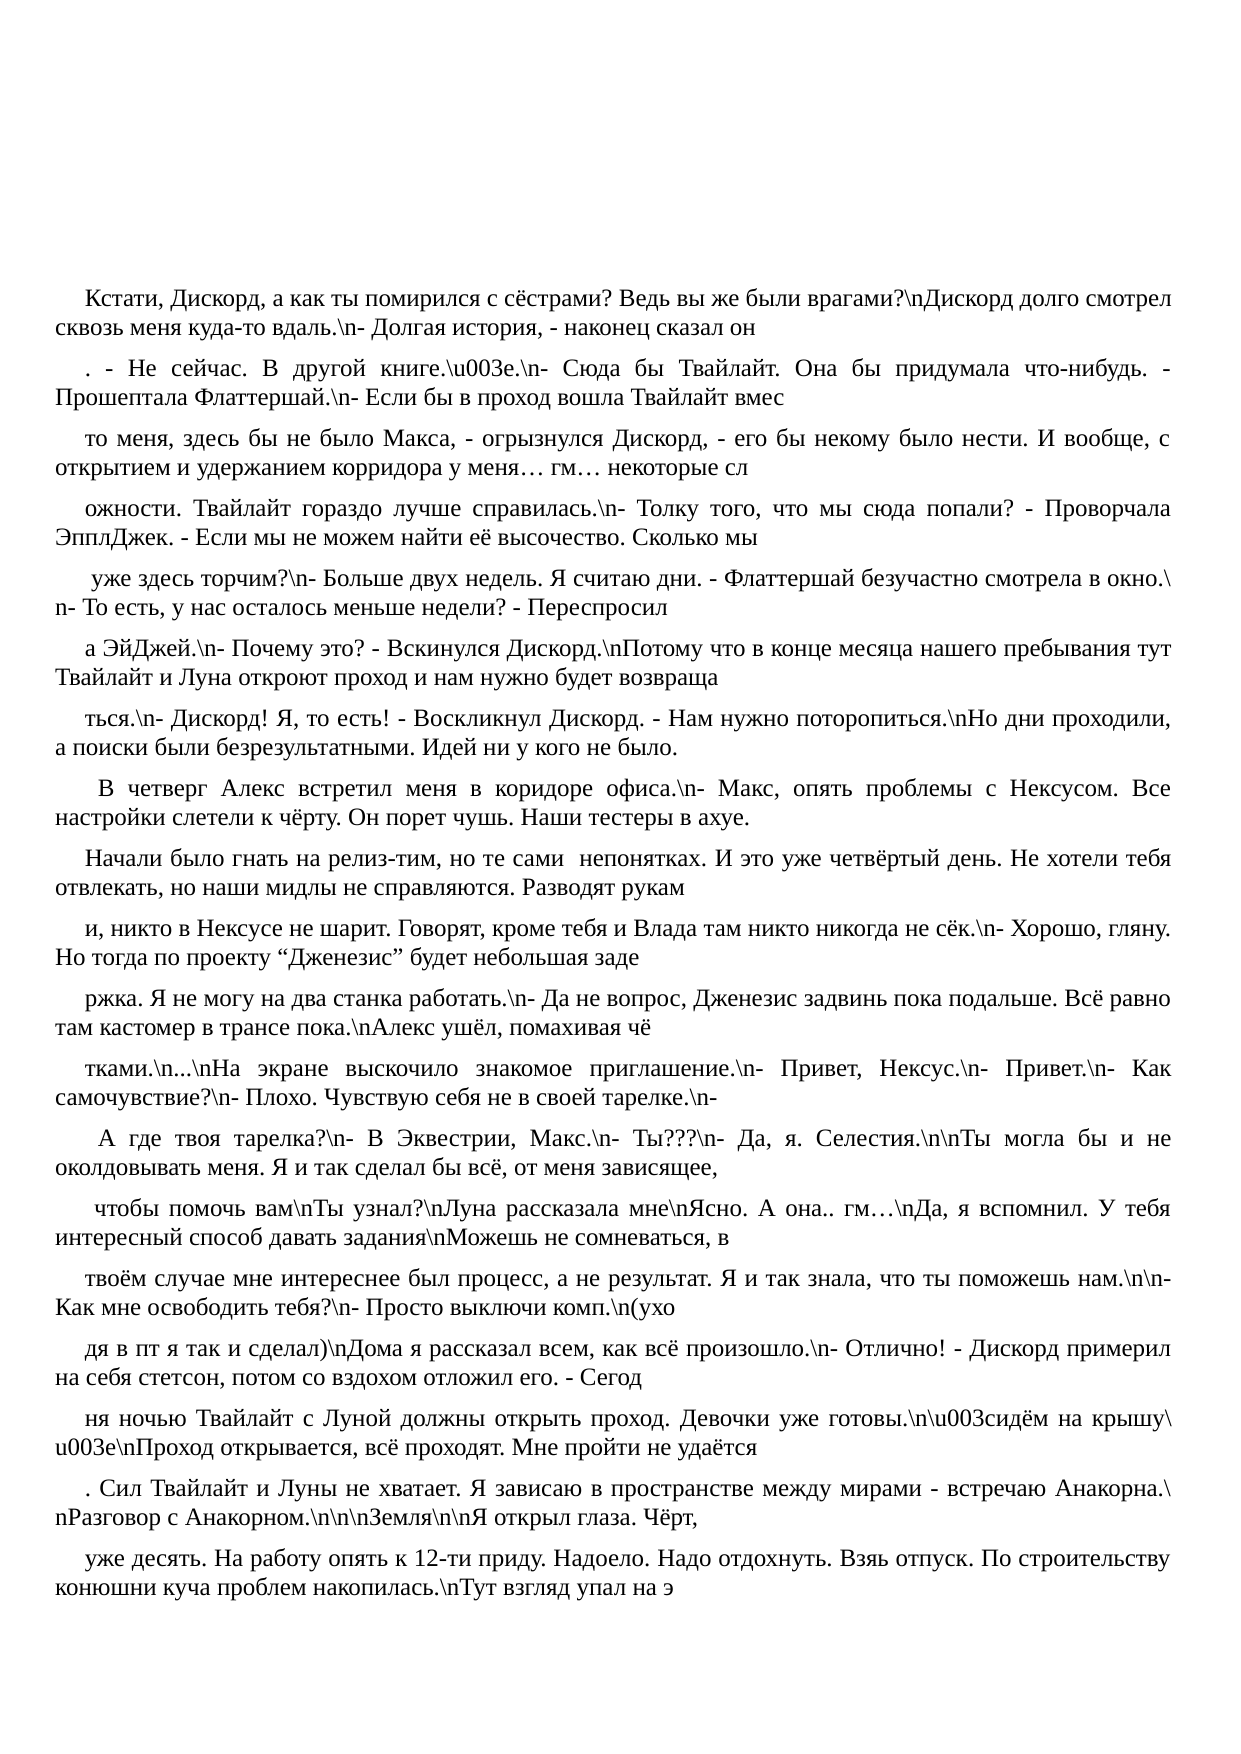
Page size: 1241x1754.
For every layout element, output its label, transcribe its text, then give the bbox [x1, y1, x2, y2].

text ржка. Я не могу на два станка работать.\n- Да не вопрос, Дженезис задвинь пока подальше. Всё равно там кастомер в трансе пока.\nАлекс ушёл, помахивая чё [55, 983, 1172, 1041]
text . - Не сейчас. В другой книге.\u003e.\n- Сюда бы Твайлайт. Она бы придумала что-нибудь. - Прошептала Флаттершай.\n- Если бы в проход вошла Твайлайт вмес [55, 353, 1172, 411]
text и, никто в Нексусе не шарит. Говорят, кроме тебя и Влада там никто никогда не сёк.\n- Хорошо, гляну. Но тогда по проекту “Дженезис” будет небольшая заде [55, 913, 1172, 971]
text ня ночью Твайлайт с Луной должны открыть проход. Девочки уже готовы.\n\u003cидём на крышу\u003e\nПроход открывается, всё проходят. Мне пройти не удаётся [55, 1403, 1172, 1461]
text чтобы помочь вам\nТы узнал?\nЛуна рассказала мне\nЯсно. А она.. гм…\nДа, я вспомнил. У тебя интересный способ давать задания\nМожешь не сомневаться, в [55, 1193, 1172, 1251]
text твоём случае мне интереснее был процесс, а не результат. Я и так знала, что ты поможешь нам.\n\n- Как мне освободить тебя?\n- Просто выключи комп.\n(ухо [55, 1263, 1172, 1321]
text Начали было гнать на релиз-тим, но те сами непонятках. И это уже четвёртый день. Не хотели тебя отвлекать, но наши мидлы не справляются. Разводят рукам [55, 843, 1172, 901]
text ться.\n- Дискорд! Я, то есть! - Воскликнул Дискорд. - Нам нужно поторопиться.\nНо дни проходили, а поиски были безрезультатными. Идей ни у кого не было. [55, 703, 1172, 761]
text уже здесь торчим?\n- Больше двух недель. Я считаю дни. - Флаттершай безучастно смотрела в окно.\n- То есть, у нас осталось меньше недели? - Переспросил [55, 563, 1172, 621]
text . Сил Твайлайт и Луны не хватает. Я зависаю в пространстве между мирами - встречаю Анакорна.\nРазговор с Анакорном.\n\n\nЗемля\n\nЯ открыл глаза. Чёрт, [55, 1473, 1172, 1531]
text ожности. Твайлайт гораздо лучше справилась.\n- Толку того, что мы сюда попали? - Проворчала ЭпплДжек. - Если мы не можем найти её высочество. Сколько мы [55, 493, 1172, 551]
text В четверг Алекс встретил меня в коридоре офиса.\n- Макс, опять проблемы с Нексусом. Все настройки слетели к чёрту. Он порет чушь. Наши тестеры в ахуе. [55, 773, 1172, 831]
text уже десять. На работу опять к 12-ти приду. Надоело. Надо отдохнуть. Взяь отпуск. По строительству конюшни куча проблем накопилась.\nТут взгляд упал на э [55, 1543, 1172, 1601]
text а ЭйДжей.\n- Почему это? - Вскинулся Дискорд.\nПотому что в конце месяца нашего пребывания тут Твайлайт и Луна откроют проход и нам нужно будет возвраща [55, 633, 1172, 691]
text дя в пт я так и сделал)\nДома я рассказал всем, как всё произошло.\n- Отлично! - Дискорд примерил на себя стетсон, потом со вздохом отложил его. - Сегод [55, 1333, 1172, 1391]
text то меня, здесь бы не было Макса, - огрызнулся Дискорд, - его бы некому было нести. И вообще, с открытием и удержанием корридора у меня… гм… некоторые сл [55, 423, 1172, 481]
text тками.\n...\nНа экране выскочило знакомое приглашение.\n- Привет, Нексус.\n- Привет.\n- Как самочувствие?\n- Плохо. Чувствую себя не в своей тарелке.\n- [55, 1053, 1172, 1111]
text Кстати, Дискорд, а как ты помирился с сёстрами? Ведь вы же были врагами?\nДискорд долго смотрел сквозь меня куда-то вдаль.\n- Долгая история, - наконец сказал он [55, 283, 1172, 341]
text А где твоя тарелка?\n- В Эквестрии, Макс.\n- Ты???\n- Да, я. Селестия.\n\nТы могла бы и не околдовывать меня. Я и так сделал бы всё, от меня зависящее, [55, 1123, 1172, 1181]
